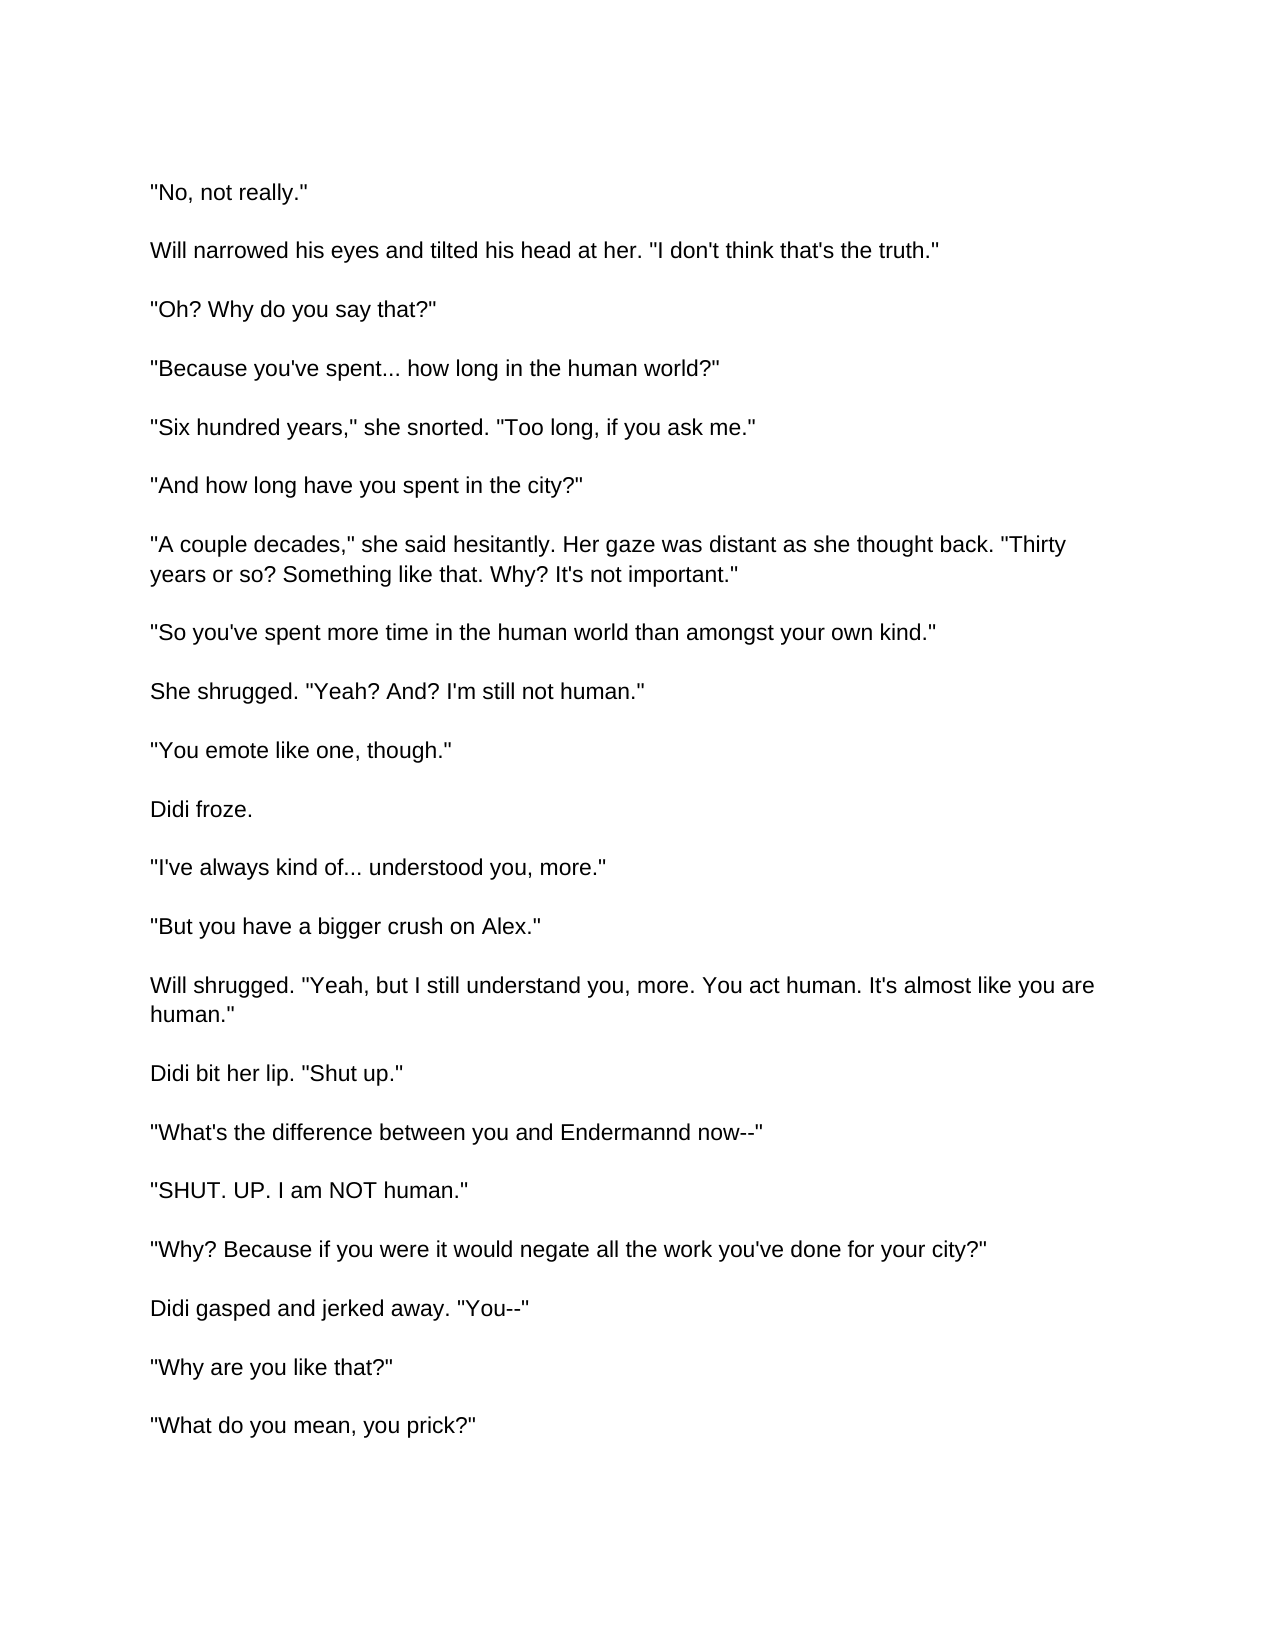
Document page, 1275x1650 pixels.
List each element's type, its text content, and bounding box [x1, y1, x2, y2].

text "A couple decades," she said hesitantly. Her gaze was distant as she thought back. "Thirty years or so? Something like that. Why? It's not important." [150, 532, 1125, 587]
text "Because you've spent... how long in the human world?" [150, 356, 1125, 381]
text "Six hundred years," she snorted. "Too long, if you ask me." [150, 414, 1125, 440]
text Didi froze. [150, 796, 1125, 822]
text "And how long have you spent in the city?" [150, 473, 1125, 499]
text Will narrowed his eyes and tilted his head at her. "I don't think that's the truth." [150, 238, 1125, 264]
text She shrugged. "Yeah? And? I'm still not human." [150, 679, 1125, 704]
text "So you've spent more time in the human world than amongst your own kind." [150, 620, 1125, 646]
text "No, not really." [150, 179, 1125, 205]
text Didi bit her lip. "Shut up." [150, 1061, 1125, 1086]
text "I've always kind of... understood you, more." [150, 855, 1125, 881]
text "You emote like one, though." [150, 737, 1125, 763]
text "What's the difference between you and Endermannd now--" [150, 1119, 1125, 1145]
text Will shrugged. "Yeah, but I still understand you, more. You act human. It's almost like you are human." [150, 972, 1125, 1027]
text "SHUT. UP. I am NOT human." [150, 1178, 1125, 1204]
text "Why? Because if you were it would negate all the work you've done for your city?" [150, 1237, 1125, 1262]
text "What do you mean, you prick?" [150, 1413, 1125, 1439]
text "Oh? Why do you say that?" [150, 297, 1125, 322]
text "Why are you like that?" [150, 1354, 1125, 1380]
text Didi gasped and jerked away. "You--" [150, 1296, 1125, 1321]
text "But you have a bigger crush on Alex." [150, 914, 1125, 939]
